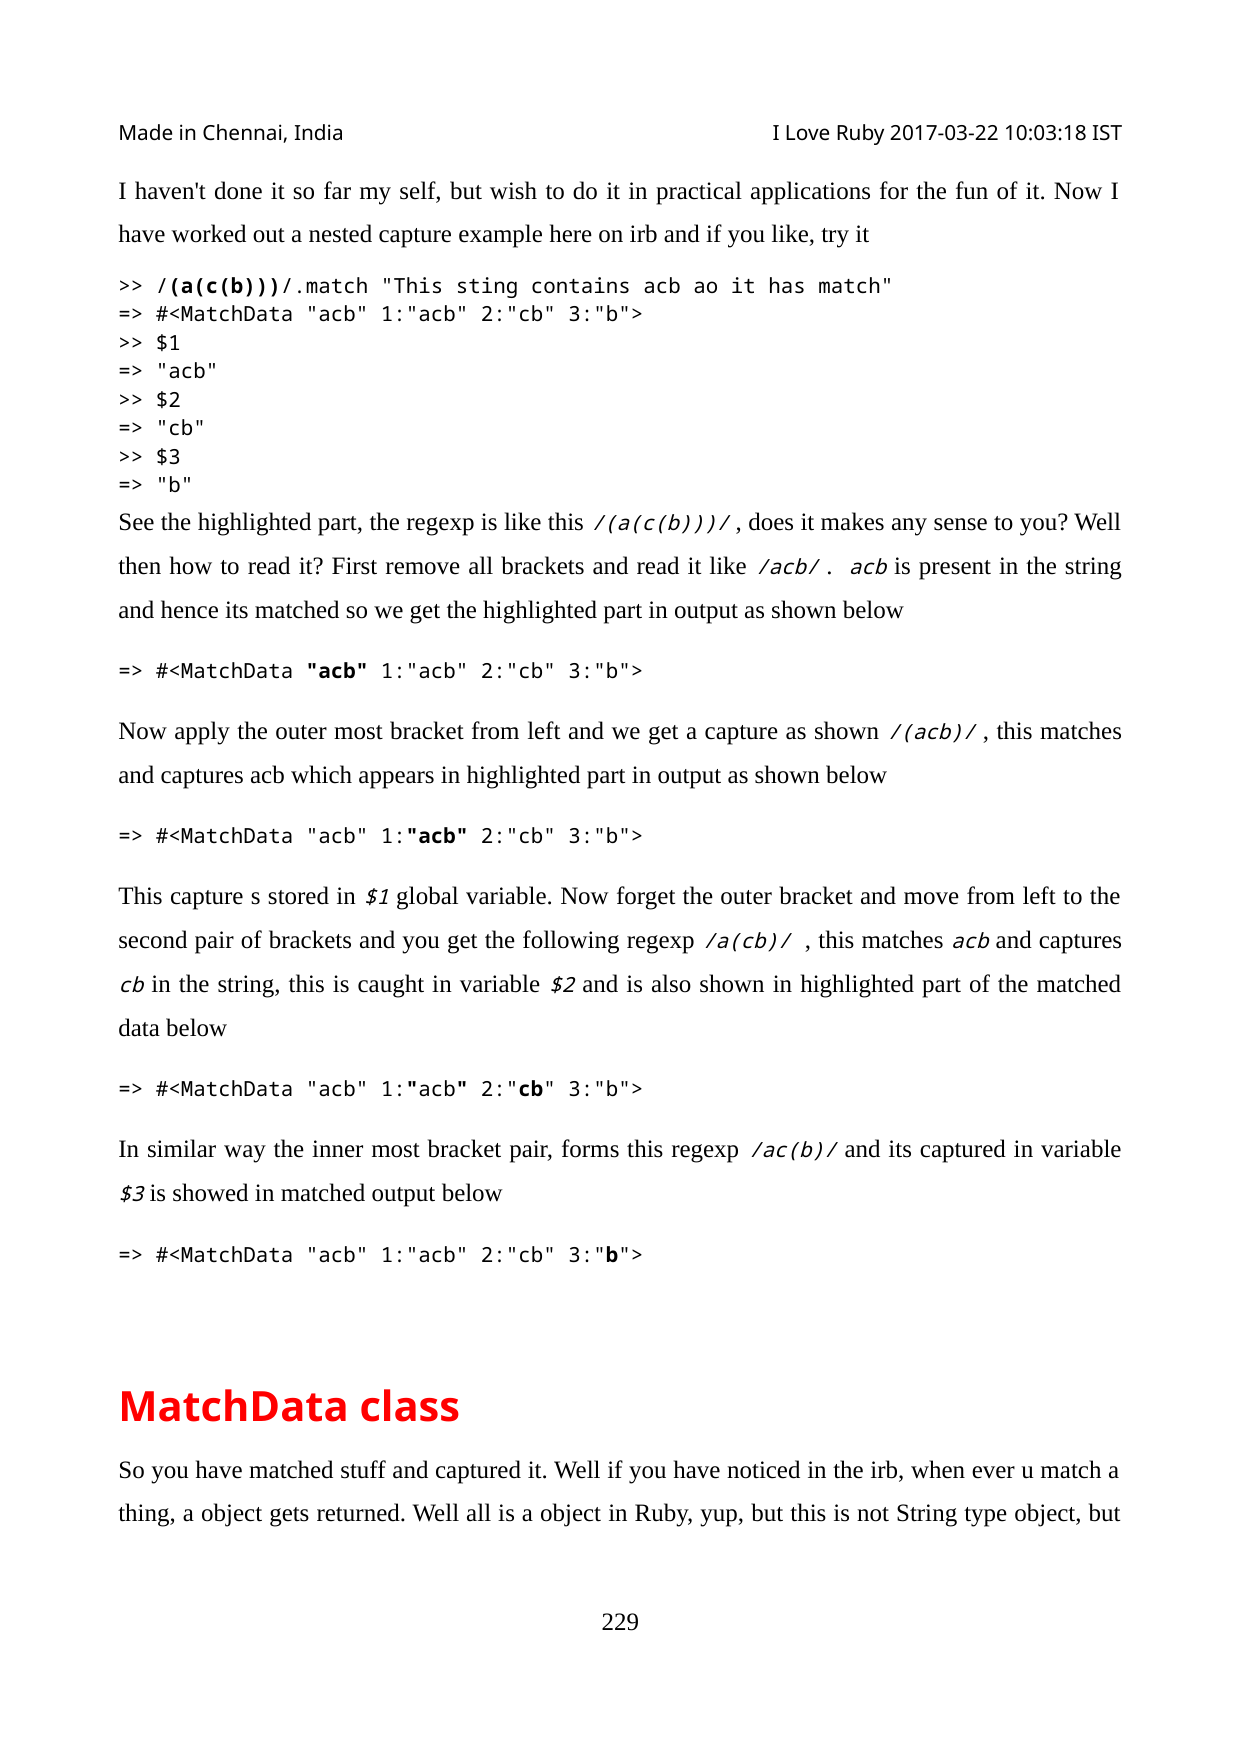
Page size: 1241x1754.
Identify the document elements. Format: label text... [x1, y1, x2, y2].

text >> $3 [118, 442, 1122, 470]
text This capture s stored in $1 global variable. Now forget the outer bracket and move from left to the second pair of brackets and you get the following regexp /a(cb)/ , this matches acb and captures cb in the string, this is caught in variable $2 and is also shown in highlighted part of the matched data below [118, 881, 1122, 1042]
text I haven't done it so far my self, but wish to do it in practical applications for the fun of it. Now I have worked out a nested capture example here on irb and if you like, try it [118, 176, 1122, 248]
text => "acb" [118, 356, 1122, 385]
text See the highlighted part, the regexp is like this /(a(c(b)))/ , does it makes any sense to you? Well then how to read it? First remove all brackets and read it like /acb/ . acb is present in the string and hence its matched so we get the highlighted part in output as shown below [118, 507, 1122, 624]
text >> $2 [118, 385, 1122, 413]
text => #<MatchData "acb" 1:"acb" 2:"cb" 3:"b"> [118, 1240, 1122, 1268]
text => "cb" [118, 413, 1122, 442]
text So you have matched stuff and captured it. Well if you have noticed in the irb, when ever u match a thing, a object gets returned. Well all is a object in Ruby, yup, but this is not String type object, but [118, 1455, 1122, 1527]
text In similar way the inner most bracket pair, forms this regexp /ac(b)/ and its captured in variable $3 is showed in matched output below [118, 1134, 1122, 1207]
text => #<MatchData "acb" 1:"acb" 2:"cb" 3:"b"> [118, 299, 1122, 328]
subtitle MatchData class [118, 1377, 1122, 1434]
text >> $1 [118, 328, 1122, 356]
text Now apply the outer most bracket from left and we get a capture as shown /(acb)/ , this matches and captures acb which appears in highlighted part in output as shown below [118, 716, 1122, 789]
text => #<MatchData "acb" 1:"acb" 2:"cb" 3:"b"> [118, 821, 1122, 849]
text => "b" [118, 470, 1122, 499]
text >> /(a(c(b)))/.match "This sting contains acb ao it has match" [118, 271, 1122, 299]
text => #<MatchData "acb" 1:"acb" 2:"cb" 3:"b"> [118, 656, 1122, 684]
text => #<MatchData "acb" 1:"acb" 2:"cb" 3:"b"> [118, 1074, 1122, 1102]
